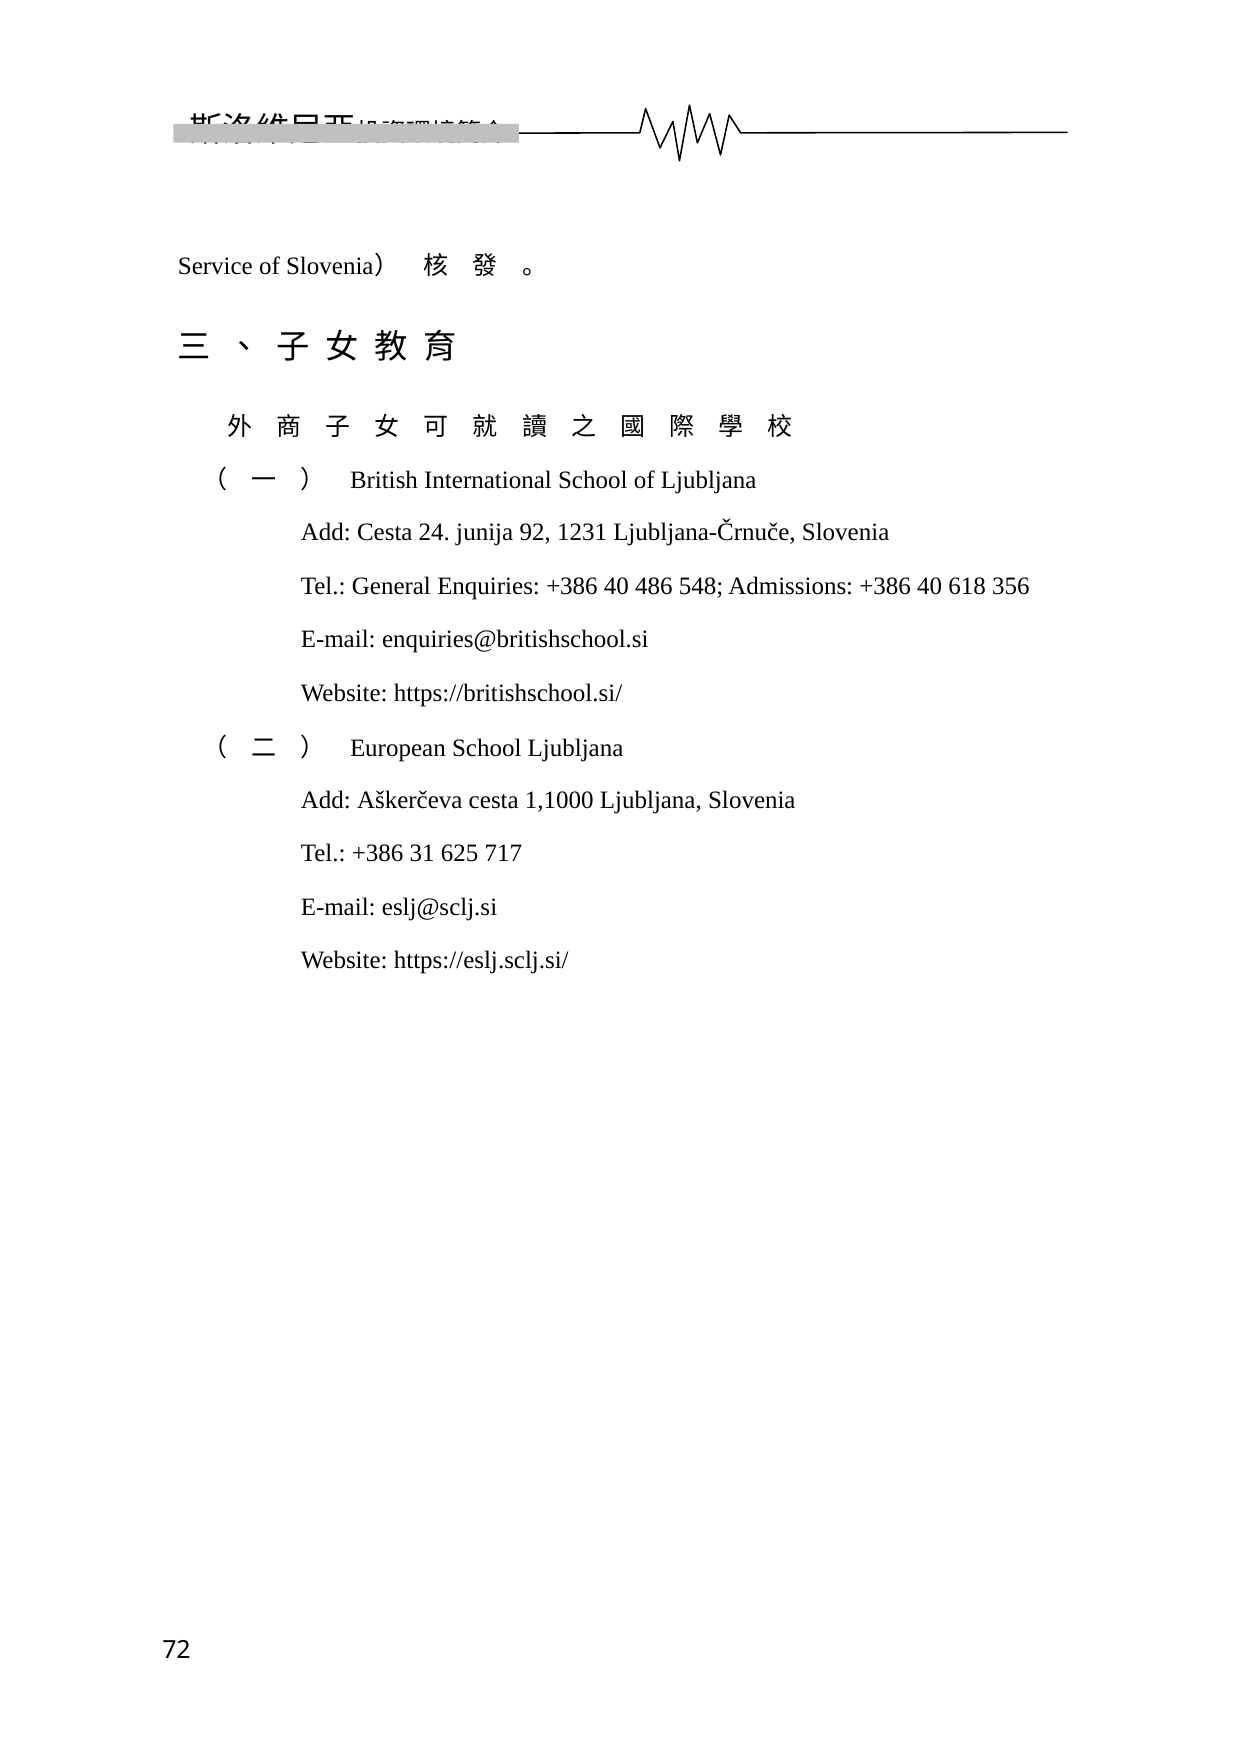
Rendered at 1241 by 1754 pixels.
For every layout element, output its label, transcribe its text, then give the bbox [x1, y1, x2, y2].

text Website: https://britishschool.si/ [276, 666, 1063, 719]
text E-mail: eslj@sclj.si [276, 880, 1063, 933]
text Add: Cesta 24. junija 92, 1231 Ljubljana-Črnuče, Slovenia [276, 505, 1063, 558]
text Tel.: General Enquiries: +386 40 486 548; Admissions: +386 40 618 356 [276, 558, 1063, 612]
text （二）European School Ljubljana [202, 719, 1063, 773]
text （一）British International School of Ljubljana [202, 451, 1063, 505]
text Service of Slovenia）核發。 [178, 237, 1063, 291]
text 三、子女教育 [178, 317, 1063, 371]
text Add: Aškerčeva cesta 1,1000 Ljubljana, Slovenia [276, 773, 1063, 826]
text Website: https://eslj.sclj.si/ [276, 933, 1063, 987]
text E-mail: enquiries@britishschool.si [276, 612, 1063, 666]
text 外商子女可就讀之國際學校 [178, 398, 1063, 451]
text Tel.: +386 31 625 717 [276, 826, 1063, 880]
